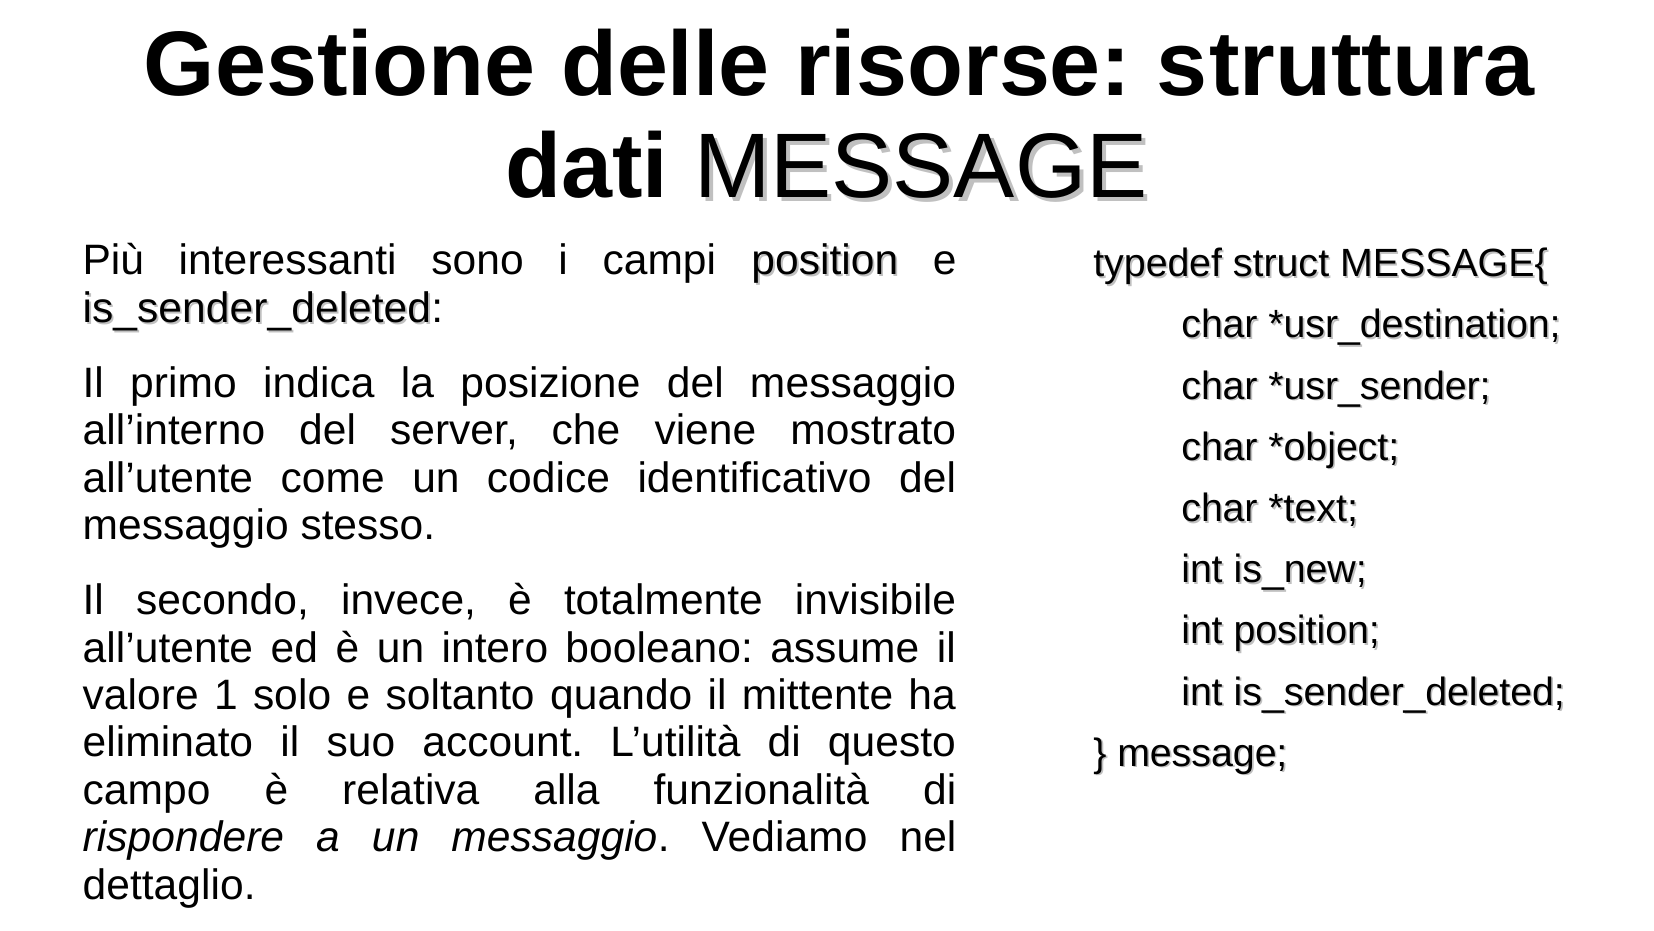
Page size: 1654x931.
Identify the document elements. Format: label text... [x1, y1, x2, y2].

list Più interessanti sono i campi position e is_sender_deleted: Il primo indica la posizione del messaggio all’interno del server, che viene mostrato all’utente come un codice identificativo del messaggio stesso. Il secondo, invece, è totalmente invisibile all’utente ed è un intero booleano: assume il valore 1 solo e soltanto quando il mittente ha eliminato il suo account. L’utilità di questo campo è relativa alla funzionalità di rispondere a un messaggio. Vediamo nel dettaglio. [82, 236, 957, 910]
list typedef struct MESSAGE{ char *usr_destination; char *usr_sender; char *object; char *text; int is_new; int position; int is_sender_deleted; } message; [1093, 241, 1654, 781]
title Gestione delle risorse: struttura dati MESSAGE [82, 12, 1571, 218]
